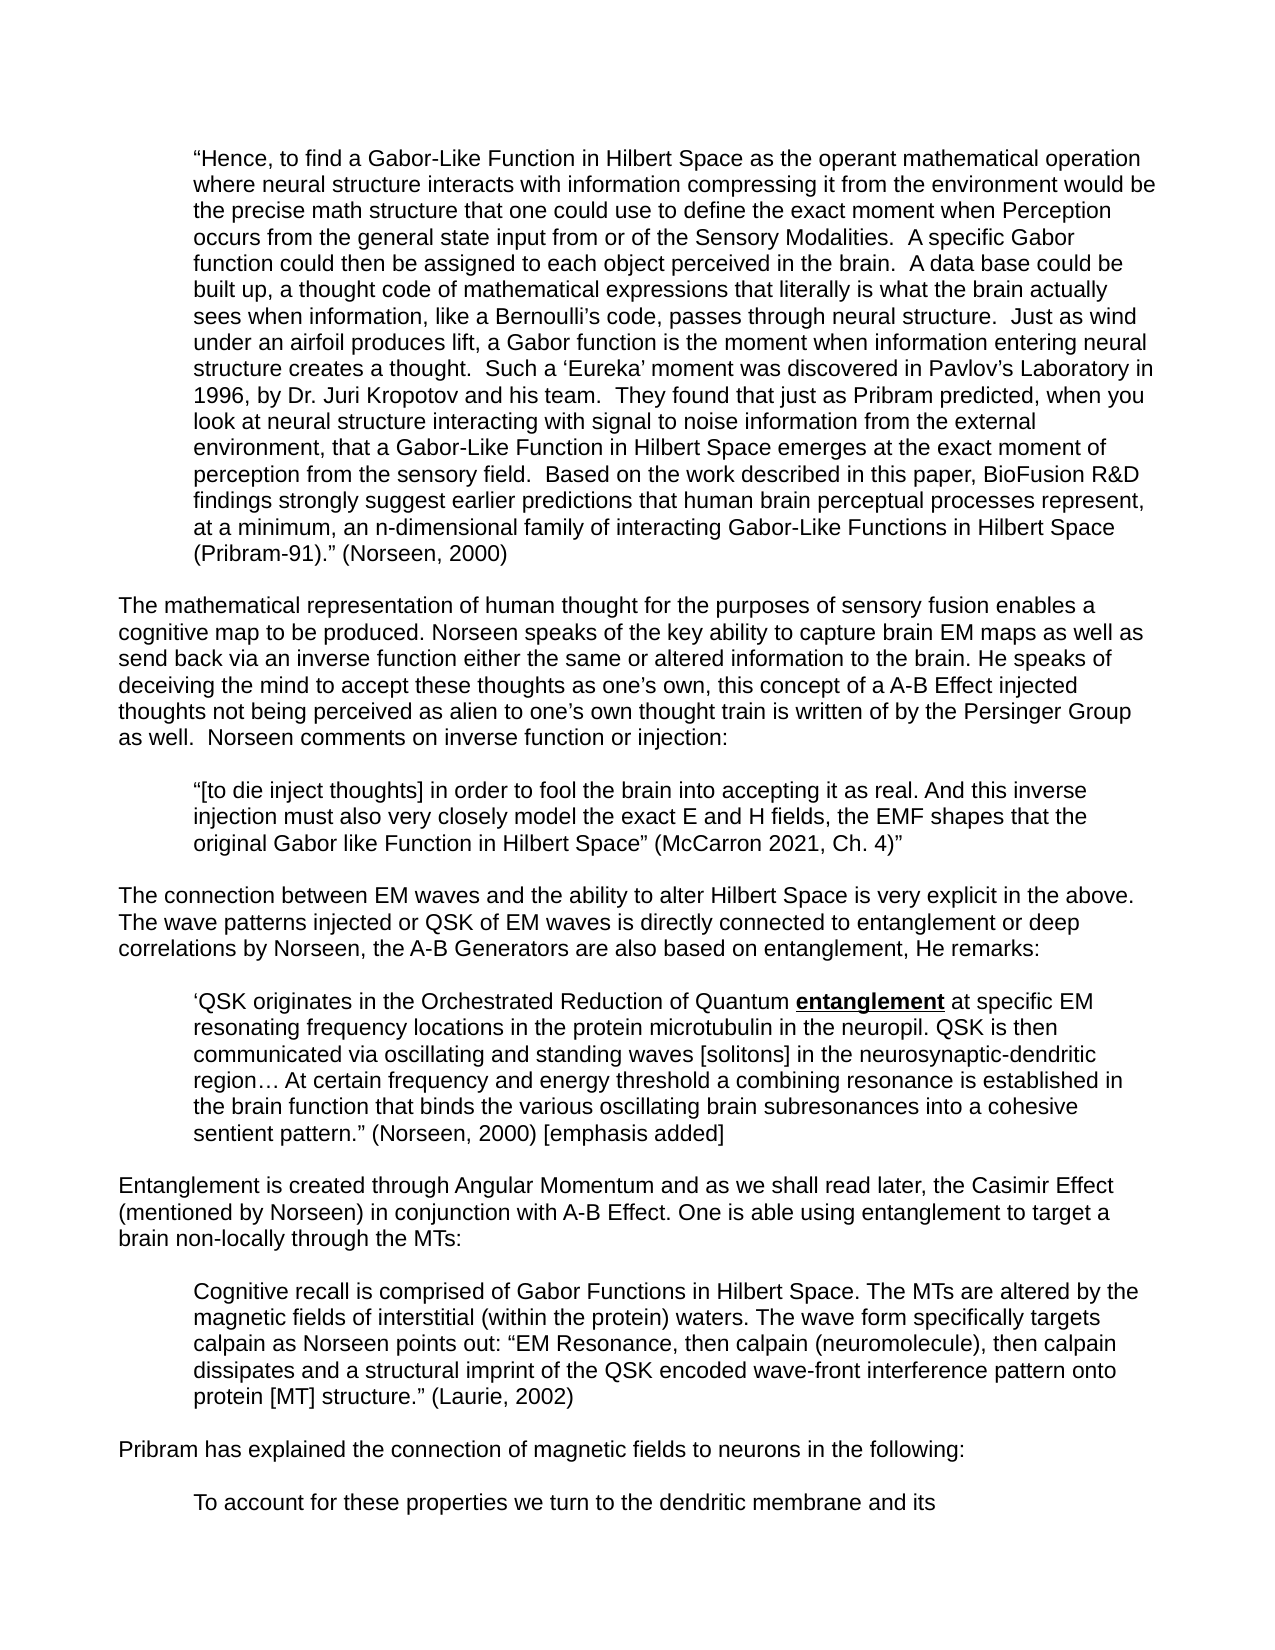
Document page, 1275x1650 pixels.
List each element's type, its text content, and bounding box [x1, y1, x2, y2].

text To account for these properties we turn to the dendritic membrane and its [193, 1488, 1157, 1515]
text ‘QSK originates in the Orchestrated Reduction of Quantum entanglement at specific EM resonating frequency locations in the protein microtubulin in the neuropil. QSK is then communicated via oscillating and standing waves [solitons] in the neurosynaptic-dendritic region… At certain frequency and energy threshold a combining resonance is established in the brain function that binds the various oscillating brain subresonances into a cohesive sentient pattern.” (Norseen, 2000) [emphasis added] [193, 988, 1157, 1146]
text Cognitive recall is comprised of Gabor Functions in Hilbert Space. The MTs are altered by the magnetic fields of interstitial (within the protein) waters. The wave form specifically targets calpain as Norseen points out: “EM Resonance, then calpain (neuromolecule), then calpain dissipates and a structural imprint of the QSK encoded wave-front interference pattern onto protein [MT] structure.” (Laurie, 2002) [193, 1278, 1157, 1409]
text “[to die inject thoughts] in order to fool the brain into accepting it as real. And this inverse injection must also very closely model the exact E and H fields, the EMF shapes that the original Gabor like Function in Hilbert Space” (McCarron 2021, Ch. 4)” [193, 777, 1157, 856]
text “Hence, to find a Gabor-Like Function in Hilbert Space as the operant mathematical operation where neural structure interacts with information compressing it from the environment would be the precise math structure that one could use to define the exact moment when Perception occurs from the general state input from or of the Sensory Modalities. A specific Gabor function could then be assigned to each object perceived in the brain. A data base could be built up, a thought code of mathematical expressions that literally is what the brain actually sees when information, like a Bernoulli’s code, passes through neural structure. Just as wind under an airfoil produces lift, a Gabor function is the moment when information entering neural structure creates a thought. Such a ‘Eureka’ moment was discovered in Pavlov’s Laboratory in 1996, by Dr. Juri Kropotov and his team. They found that just as Pribram predicted, when you look at neural structure interacting with signal to noise information from the external environment, that a Gabor-Like Function in Hilbert Space emerges at the exact moment of perception from the sensory field. Based on the work described in this paper, BioFusion R&D findings strongly suggest earlier predictions that human brain perceptual processes represent, at a minimum, an n-dimensional family of interacting Gabor-Like Functions in Hilbert Space (Pribram-91).” (Norseen, 2000) [193, 144, 1157, 566]
text The mathematical representation of human thought for the purposes of sensory fusion enables a cognitive map to be produced. Norseen speaks of the key ability to capture brain EM maps as well as send back via an inverse function either the same or altered information to the brain. He speaks of deceiving the mind to accept these thoughts as one’s own, this concept of a A-B Effect injected thoughts not being perceived as alien to one’s own thought train is written of by the Persinger Group as well. Norseen comments on inverse function or injection: [118, 592, 1157, 751]
text The connection between EM waves and the ability to alter Hilbert Space is very explicit in the above. The wave patterns injected or QSK of EM waves is directly connected to entanglement or deep correlations by Norseen, the A-B Generators are also based on entanglement, He remarks: [118, 882, 1157, 961]
text Pribram has explained the connection of magnetic fields to neurons in the following: [118, 1436, 1157, 1462]
text Entanglement is created through Angular Momentum and as we shall read later, the Casimir Effect (mentioned by Norseen) in conjunction with A-B Effect. One is able using entanglement to target a brain non-locally through the MTs: [118, 1172, 1157, 1251]
